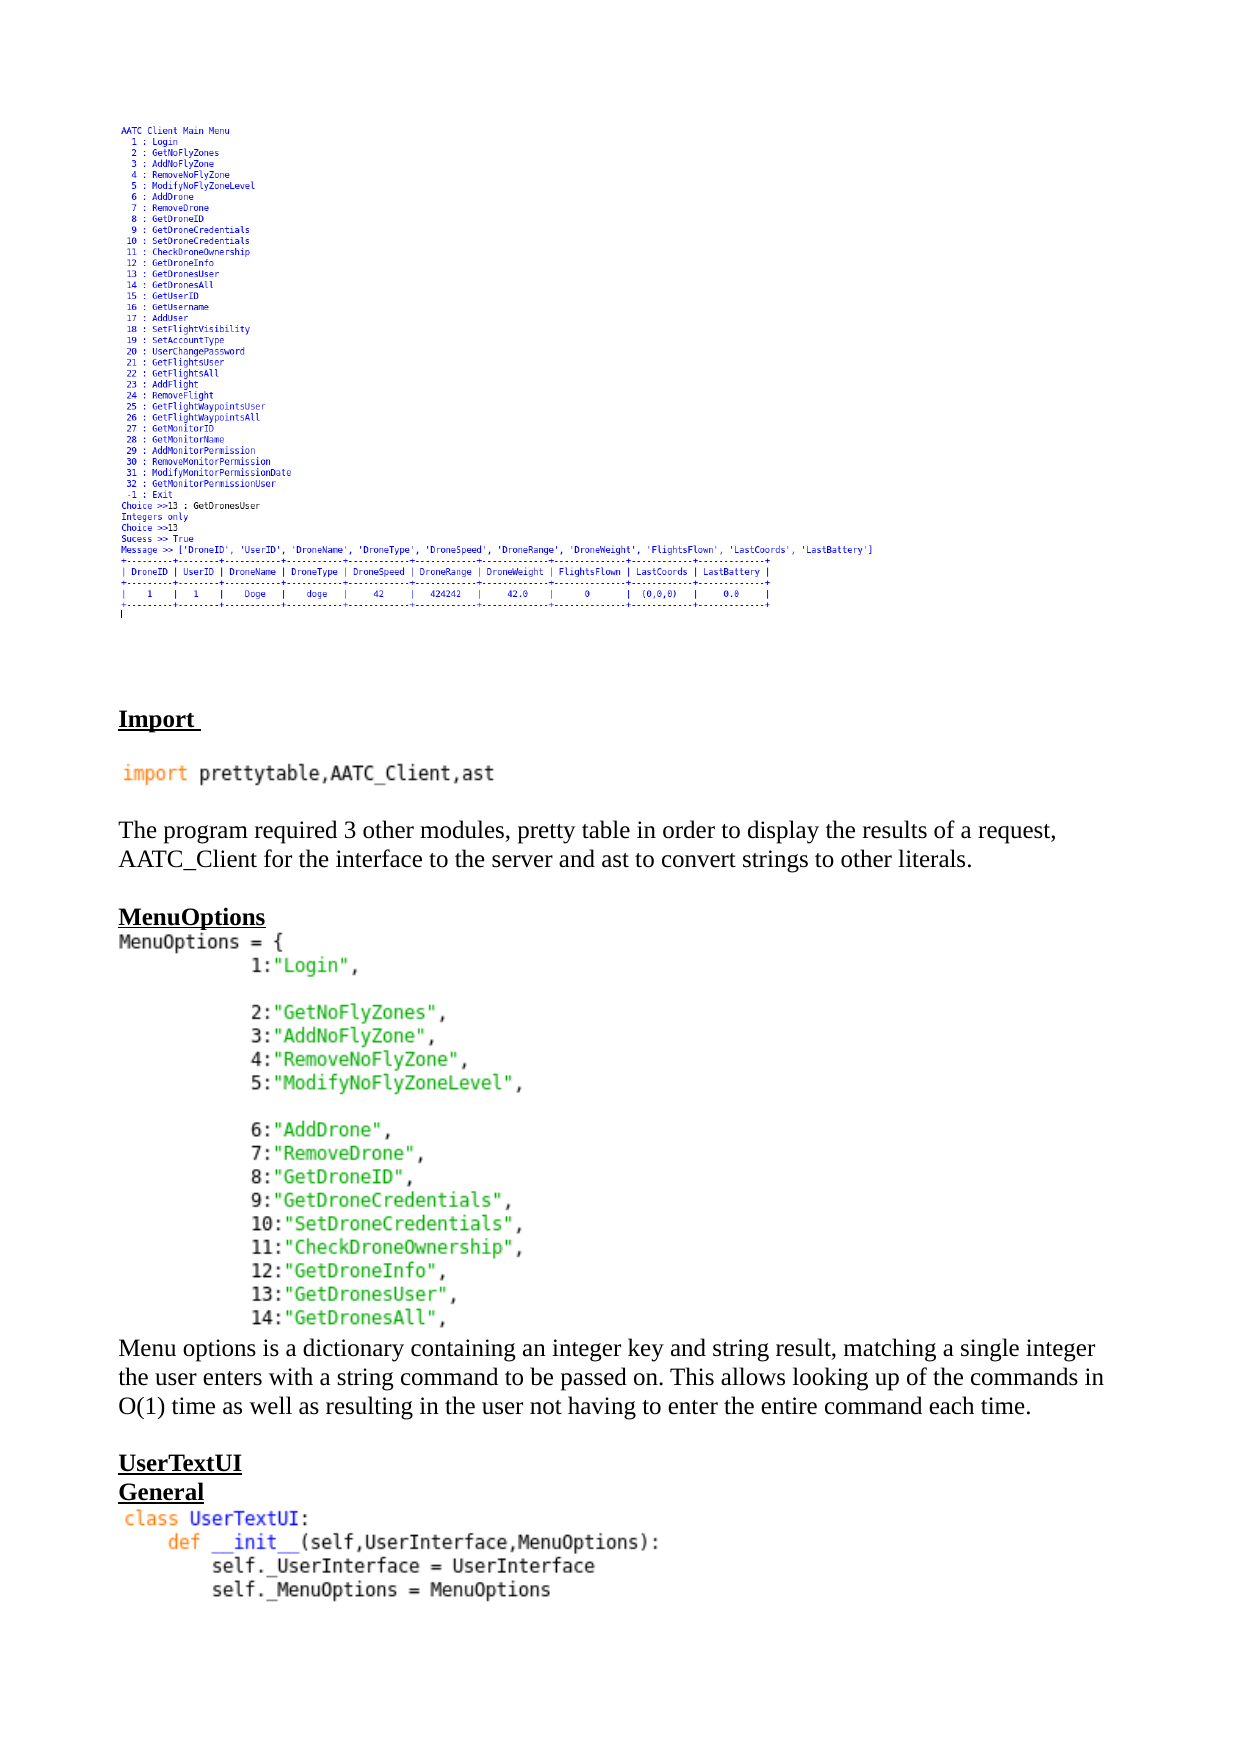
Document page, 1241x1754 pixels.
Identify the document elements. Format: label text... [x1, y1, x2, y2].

picture [118, 118, 888, 618]
picture [118, 1506, 678, 1603]
text Import [118, 704, 1122, 733]
text General [118, 1477, 1122, 1506]
text UserTextUI [118, 1448, 1122, 1477]
text Menu options is a dictionary containing an integer key and string result, matching a single integer the user enters with a string command to be passed on. This allows looking up of the commands in O(1) time as well as resulting in the user not having to enter the entire command each time. [118, 930, 1122, 1420]
picture [118, 930, 603, 1334]
text The program required 3 other modules, pretty table in order to display the results of a request, AATC_Client for the interface to the server and ast to convert strings to other literals. [118, 815, 1122, 873]
picture [118, 761, 509, 787]
text MenuOptions [118, 902, 1122, 930]
